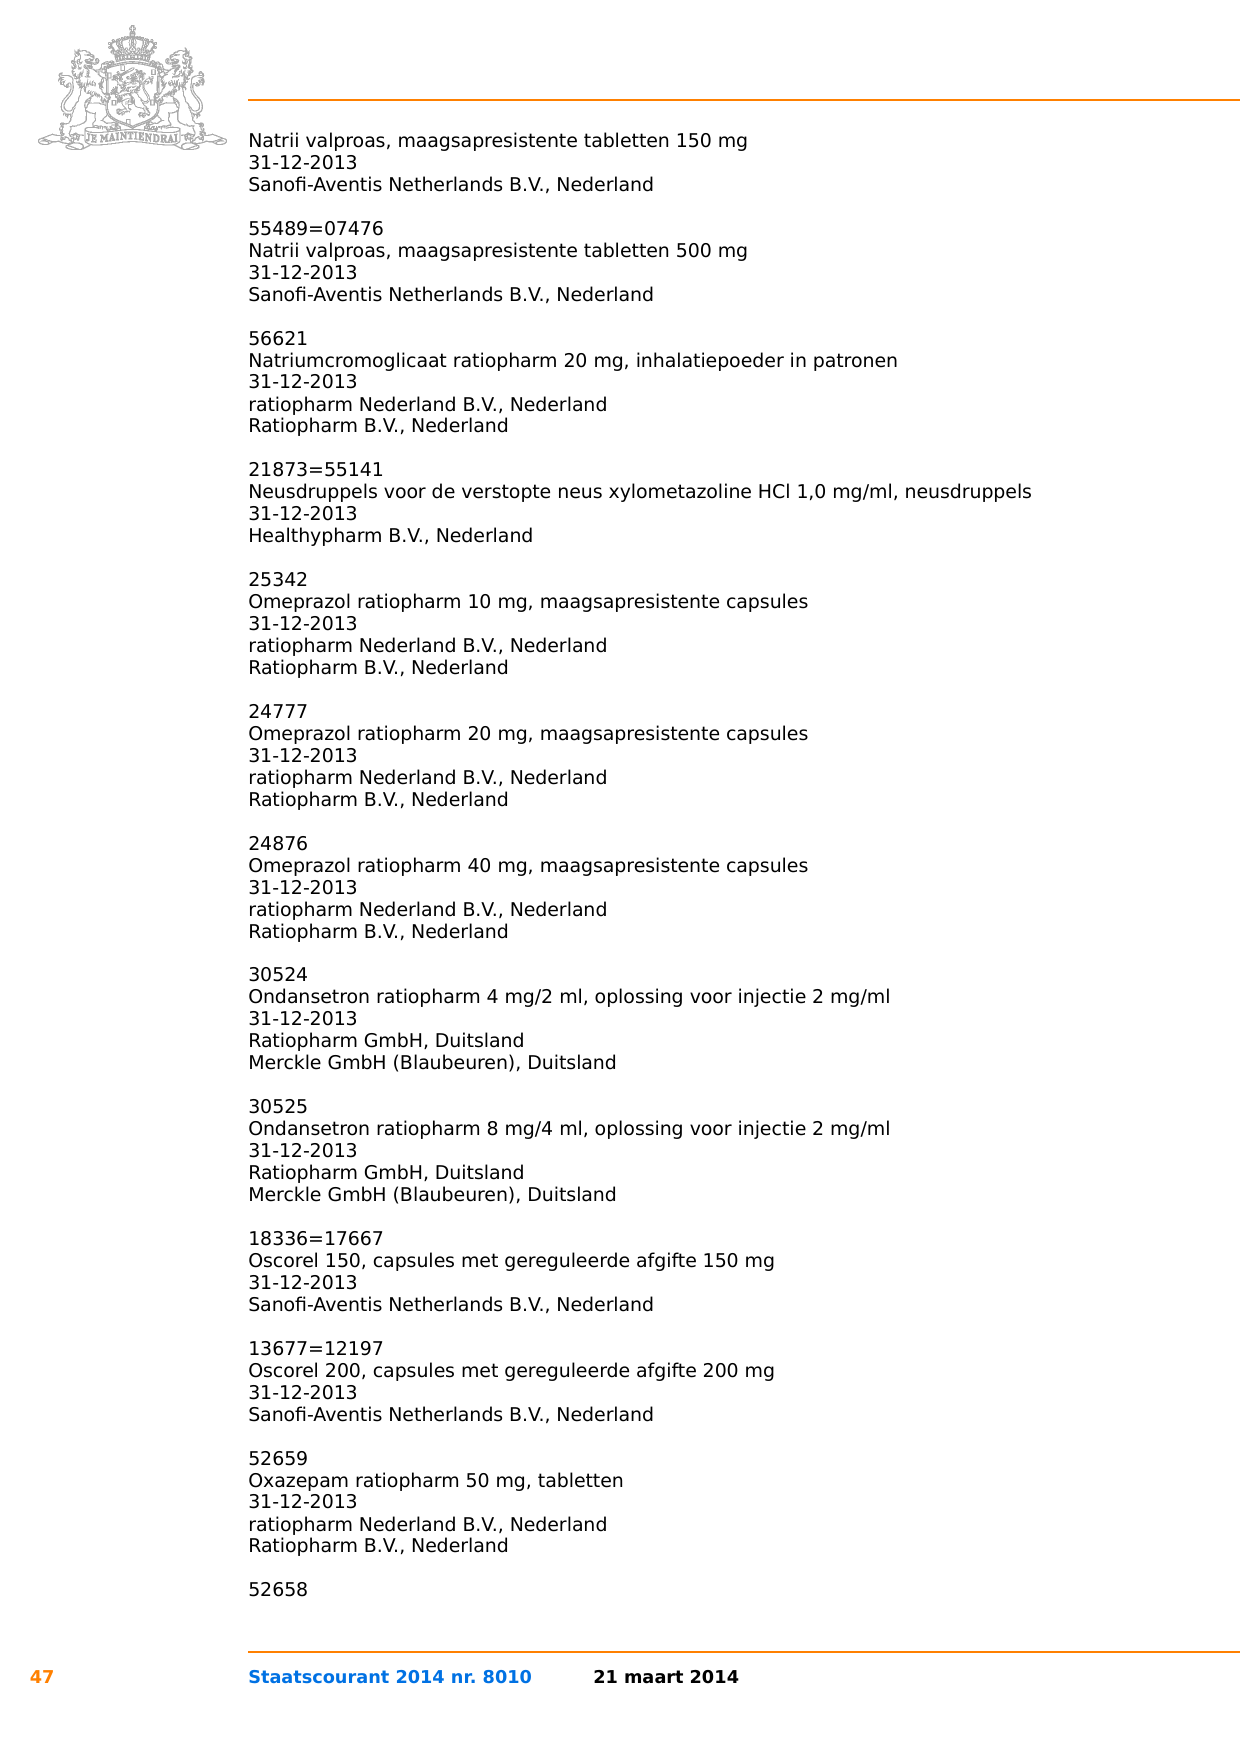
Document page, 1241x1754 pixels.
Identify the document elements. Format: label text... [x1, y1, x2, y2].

text 56621 [248, 327, 1163, 349]
text ratiopharm Nederland B.V., Nederland [248, 898, 1163, 921]
text Merckle GmbH (Blaubeuren), Duitsland [248, 1052, 1163, 1074]
text 31-12-2013 [248, 152, 1163, 174]
text 31-12-2013 [248, 613, 1163, 635]
text 25342 [248, 569, 1163, 591]
text 31-12-2013 [248, 1382, 1163, 1404]
text Oxazepam ratiopharm 50 mg, tabletten [248, 1469, 1163, 1491]
text Ratiopharm GmbH, Duitsland [248, 1162, 1163, 1184]
text Ondansetron ratiopharm 4 mg/2 ml, oplossing voor injectie 2 mg/ml [248, 986, 1163, 1008]
text Ratiopharm B.V., Nederland [248, 789, 1163, 811]
text 31-12-2013 [248, 1008, 1163, 1030]
text Sanofi-Aventis Netherlands B.V., Nederland [248, 174, 1163, 196]
text 31-12-2013 [248, 1140, 1163, 1162]
text Neusdruppels voor de verstopte neus xylometazoline HCl 1,0 mg/ml, neusdruppels [248, 481, 1163, 503]
text Omeprazol ratiopharm 10 mg, maagsapresistente capsules [248, 591, 1163, 613]
text 13677=12197 [248, 1338, 1163, 1360]
text 31-12-2013 [248, 503, 1163, 525]
text Ratiopharm B.V., Nederland [248, 1535, 1163, 1557]
text Ratiopharm B.V., Nederland [248, 921, 1163, 942]
text Ondansetron ratiopharm 8 mg/4 ml, oplossing voor injectie 2 mg/ml [248, 1118, 1163, 1140]
text 31-12-2013 [248, 745, 1163, 767]
text 31-12-2013 [248, 877, 1163, 898]
text Ratiopharm GmbH, Duitsland [248, 1030, 1163, 1052]
text Natrii valproas, maagsapresistente tabletten 150 mg [248, 130, 1163, 152]
text Natrii valproas, maagsapresistente tabletten 500 mg [248, 240, 1163, 262]
text Oscorel 150, capsules met gereguleerde afgifte 150 mg [248, 1250, 1163, 1272]
text 55489=07476 [248, 218, 1163, 240]
text Merckle GmbH (Blaubeuren), Duitsland [248, 1184, 1163, 1206]
text Ratiopharm B.V., Nederland [248, 657, 1163, 679]
text 31-12-2013 [248, 371, 1163, 393]
text 24876 [248, 833, 1163, 854]
text ratiopharm Nederland B.V., Nederland [248, 767, 1163, 789]
text 18336=17667 [248, 1228, 1163, 1250]
text 30524 [248, 964, 1163, 986]
text Natriumcromoglicaat ratiopharm 20 mg, inhalatiepoeder in patronen [248, 349, 1163, 371]
text 31-12-2013 [248, 1272, 1163, 1294]
text Sanofi-Aventis Netherlands B.V., Nederland [248, 1294, 1163, 1316]
text 52658 [248, 1579, 1163, 1601]
text ratiopharm Nederland B.V., Nederland [248, 1513, 1163, 1535]
text 30525 [248, 1096, 1163, 1118]
text Healthypharm B.V., Nederland [248, 525, 1163, 547]
text Oscorel 200, capsules met gereguleerde afgifte 200 mg [248, 1360, 1163, 1382]
text 24777 [248, 701, 1163, 723]
text Omeprazol ratiopharm 20 mg, maagsapresistente capsules [248, 723, 1163, 745]
text Ratiopharm B.V., Nederland [248, 415, 1163, 437]
text 21873=55141 [248, 459, 1163, 481]
text Sanofi-Aventis Netherlands B.V., Nederland [248, 1404, 1163, 1426]
text Sanofi-Aventis Netherlands B.V., Nederland [248, 284, 1163, 306]
text Omeprazol ratiopharm 40 mg, maagsapresistente capsules [248, 854, 1163, 877]
picture [38, 25, 227, 150]
text 31-12-2013 [248, 262, 1163, 284]
text 31-12-2013 [248, 1491, 1163, 1513]
text ratiopharm Nederland B.V., Nederland [248, 393, 1163, 415]
text 52659 [248, 1447, 1163, 1469]
text ratiopharm Nederland B.V., Nederland [248, 635, 1163, 657]
